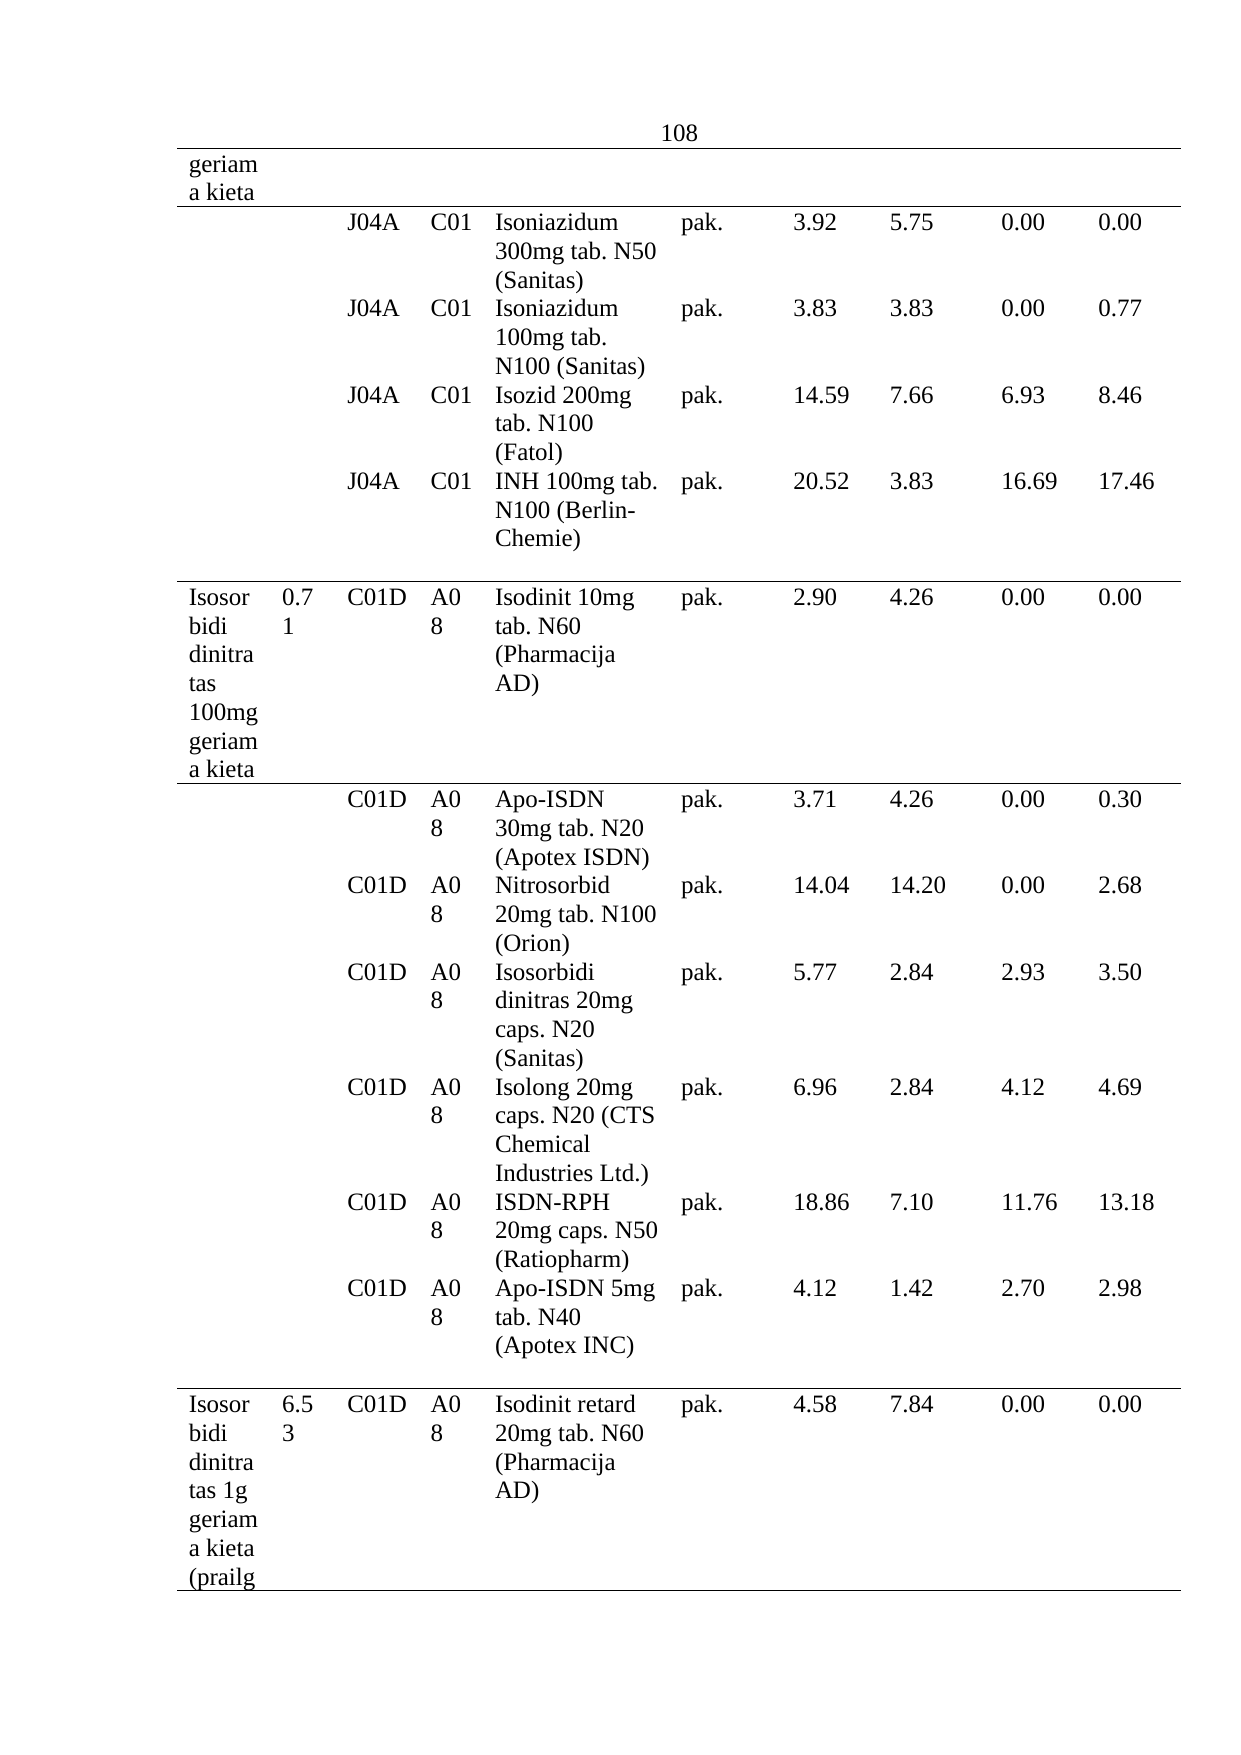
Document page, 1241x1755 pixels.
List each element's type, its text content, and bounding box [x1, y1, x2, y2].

table_cell Isosorbidi dinitratas 100mg geriama kieta [177, 582, 271, 783]
table_cell [177, 957, 271, 1072]
table_cell 1.42 [878, 1273, 990, 1359]
table_cell [177, 784, 271, 871]
table_cell C01D [336, 1187, 419, 1273]
table_cell pak. [670, 957, 782, 1072]
table_cell Isozid 200mg tab. N100 (Fatol) [484, 380, 669, 466]
table_cell [271, 1359, 336, 1388]
table_cell [670, 1359, 782, 1388]
table_cell 18.86 [782, 1187, 878, 1273]
table_cell pak. [670, 1389, 782, 1590]
table_cell C01D [336, 582, 419, 783]
table_cell [990, 552, 1087, 581]
table_cell [271, 552, 336, 581]
table_cell [177, 1359, 271, 1388]
table_cell pak. [670, 1072, 782, 1187]
table_cell A08 [419, 957, 483, 1072]
table_cell A08 [419, 582, 483, 783]
table_cell 3.83 [878, 294, 990, 380]
table_cell [177, 552, 271, 581]
table_cell Isodinit retard 20mg tab. N60 (Pharmacija AD) [484, 1389, 669, 1590]
table_cell C01 [419, 380, 483, 466]
table_cell Apo-ISDN 30mg tab. N20 (Apotex ISDN) [484, 784, 669, 871]
table_cell pak. [670, 466, 782, 552]
table_cell J04A [336, 466, 419, 552]
table_cell [177, 207, 271, 293]
table_cell A08 [419, 871, 483, 957]
table_cell 5.75 [878, 207, 990, 293]
table_cell pak. [670, 294, 782, 380]
table_cell [484, 1359, 669, 1388]
table_cell 4.69 [1087, 1072, 1181, 1187]
table_cell pak. [670, 380, 782, 466]
table_cell 2.93 [990, 957, 1087, 1072]
table_cell [782, 552, 878, 581]
table_cell 11.76 [990, 1187, 1087, 1273]
table_cell C01 [419, 207, 483, 293]
table_cell [670, 149, 782, 206]
table_cell 0.00 [1087, 207, 1181, 293]
table_cell pak. [670, 582, 782, 783]
table_cell [1087, 149, 1181, 206]
table_cell 6.96 [782, 1072, 878, 1187]
table_cell C01 [419, 294, 483, 380]
table_cell 0.71 [271, 582, 336, 783]
table_cell [336, 149, 419, 206]
table_cell [177, 1273, 271, 1359]
table_cell [670, 552, 782, 581]
table_cell [271, 1273, 336, 1359]
table_cell Isoniazidum 100mg tab. N100 (Sanitas) [484, 294, 669, 380]
table_cell 6.53 [271, 1389, 336, 1590]
table_cell [782, 1359, 878, 1388]
table_cell 7.10 [878, 1187, 990, 1273]
table_cell C01D [336, 1273, 419, 1359]
table_cell [1087, 552, 1181, 581]
table_cell C01D [336, 957, 419, 1072]
table_cell INH 100mg tab. N100 (Berlin-Chemie) [484, 466, 669, 552]
table_cell geriama kieta [177, 149, 271, 206]
table_cell A08 [419, 1273, 483, 1359]
table_cell pak. [670, 784, 782, 871]
table_cell 2.98 [1087, 1273, 1181, 1359]
table_cell [484, 149, 669, 206]
table_cell [271, 871, 336, 957]
table_cell A08 [419, 1072, 483, 1187]
table_cell J04A [336, 294, 419, 380]
table_cell 14.20 [878, 871, 990, 957]
table_cell 3.71 [782, 784, 878, 871]
table_cell A08 [419, 784, 483, 871]
table_cell A08 [419, 1187, 483, 1273]
table_cell [177, 380, 271, 466]
table_cell [177, 466, 271, 552]
table_cell 4.26 [878, 582, 990, 783]
table_cell 0.77 [1087, 294, 1181, 380]
table_cell C01 [419, 466, 483, 552]
table_cell 7.84 [878, 1389, 990, 1590]
table_cell 20.52 [782, 466, 878, 552]
table_cell [336, 552, 419, 581]
table_cell 3.92 [782, 207, 878, 293]
table_cell C01D [336, 784, 419, 871]
table_cell 0.00 [990, 207, 1087, 293]
table_cell 4.26 [878, 784, 990, 871]
table_cell [1087, 1359, 1181, 1388]
table_cell C01D [336, 1072, 419, 1187]
table_cell [177, 1187, 271, 1273]
table_cell [419, 552, 483, 581]
table_cell Isolong 20mg caps. N20 (CTS Chemical Industries Ltd.) [484, 1072, 669, 1187]
table_cell 0.00 [990, 871, 1087, 957]
table_cell 0.30 [1087, 784, 1181, 871]
table_cell 13.18 [1087, 1187, 1181, 1273]
table_cell [177, 871, 271, 957]
table_cell [271, 380, 336, 466]
table_cell 2.84 [878, 957, 990, 1072]
table_cell [271, 957, 336, 1072]
table_cell 2.90 [782, 582, 878, 783]
table_cell 0.00 [990, 1389, 1087, 1590]
table_cell pak. [670, 1187, 782, 1273]
table_cell [878, 1359, 990, 1388]
table_cell [419, 1359, 483, 1388]
table_cell 14.59 [782, 380, 878, 466]
table_cell [271, 784, 336, 871]
table_cell Apo-ISDN 5mg tab. N40 (Apotex INC) [484, 1273, 669, 1359]
table_cell Isosorbidi dinitratas 1g geriama kieta (prailg [177, 1389, 271, 1590]
table_cell [990, 1359, 1087, 1388]
table_cell 3.83 [782, 294, 878, 380]
table_cell [878, 149, 990, 206]
table_cell pak. [670, 871, 782, 957]
table_cell pak. [670, 207, 782, 293]
table_cell [484, 552, 669, 581]
table_cell Isodinit 10mg tab. N60 (Pharmacija AD) [484, 582, 669, 783]
table_cell 2.84 [878, 1072, 990, 1187]
table_cell 4.12 [782, 1273, 878, 1359]
table_cell 3.50 [1087, 957, 1181, 1072]
table_cell 7.66 [878, 380, 990, 466]
table_cell 8.46 [1087, 380, 1181, 466]
table_cell C01D [336, 871, 419, 957]
table_cell 16.69 [990, 466, 1087, 552]
table_cell 3.83 [878, 466, 990, 552]
table_cell [336, 1359, 419, 1388]
table_cell ISDN-RPH 20mg caps. N50 (Ratiopharm) [484, 1187, 669, 1273]
table_cell 0.00 [1087, 1389, 1181, 1590]
table_cell 0.00 [990, 582, 1087, 783]
table_cell Isosorbidi dinitras 20mg caps. N20 (Sanitas) [484, 957, 669, 1072]
table_cell 0.00 [1087, 582, 1181, 783]
table_cell 4.58 [782, 1389, 878, 1590]
table_cell 2.68 [1087, 871, 1181, 957]
table_cell 5.77 [782, 957, 878, 1072]
table_cell 2.70 [990, 1273, 1087, 1359]
table_cell [271, 149, 336, 206]
table_cell [177, 1072, 271, 1187]
table_cell Isoniazidum 300mg tab. N50 (Sanitas) [484, 207, 669, 293]
table_cell 0.00 [990, 294, 1087, 380]
table_cell [419, 149, 483, 206]
table_cell 0.00 [990, 784, 1087, 871]
table_cell A08 [419, 1389, 483, 1590]
table_cell J04A [336, 380, 419, 466]
table_cell [782, 149, 878, 206]
table_cell Nitrosorbid 20mg tab. N100 (Orion) [484, 871, 669, 957]
table_cell [990, 149, 1087, 206]
table_cell J04A [336, 207, 419, 293]
table_cell [271, 1072, 336, 1187]
table_cell [271, 1187, 336, 1273]
table_cell C01D [336, 1389, 419, 1590]
table_cell 4.12 [990, 1072, 1087, 1187]
table_cell 17.46 [1087, 466, 1181, 552]
table_cell [271, 466, 336, 552]
table_cell [177, 294, 271, 380]
table_cell pak. [670, 1273, 782, 1359]
table_cell 14.04 [782, 871, 878, 957]
table_cell 6.93 [990, 380, 1087, 466]
table_cell [271, 207, 336, 293]
table_cell [271, 294, 336, 380]
table_cell [878, 552, 990, 581]
